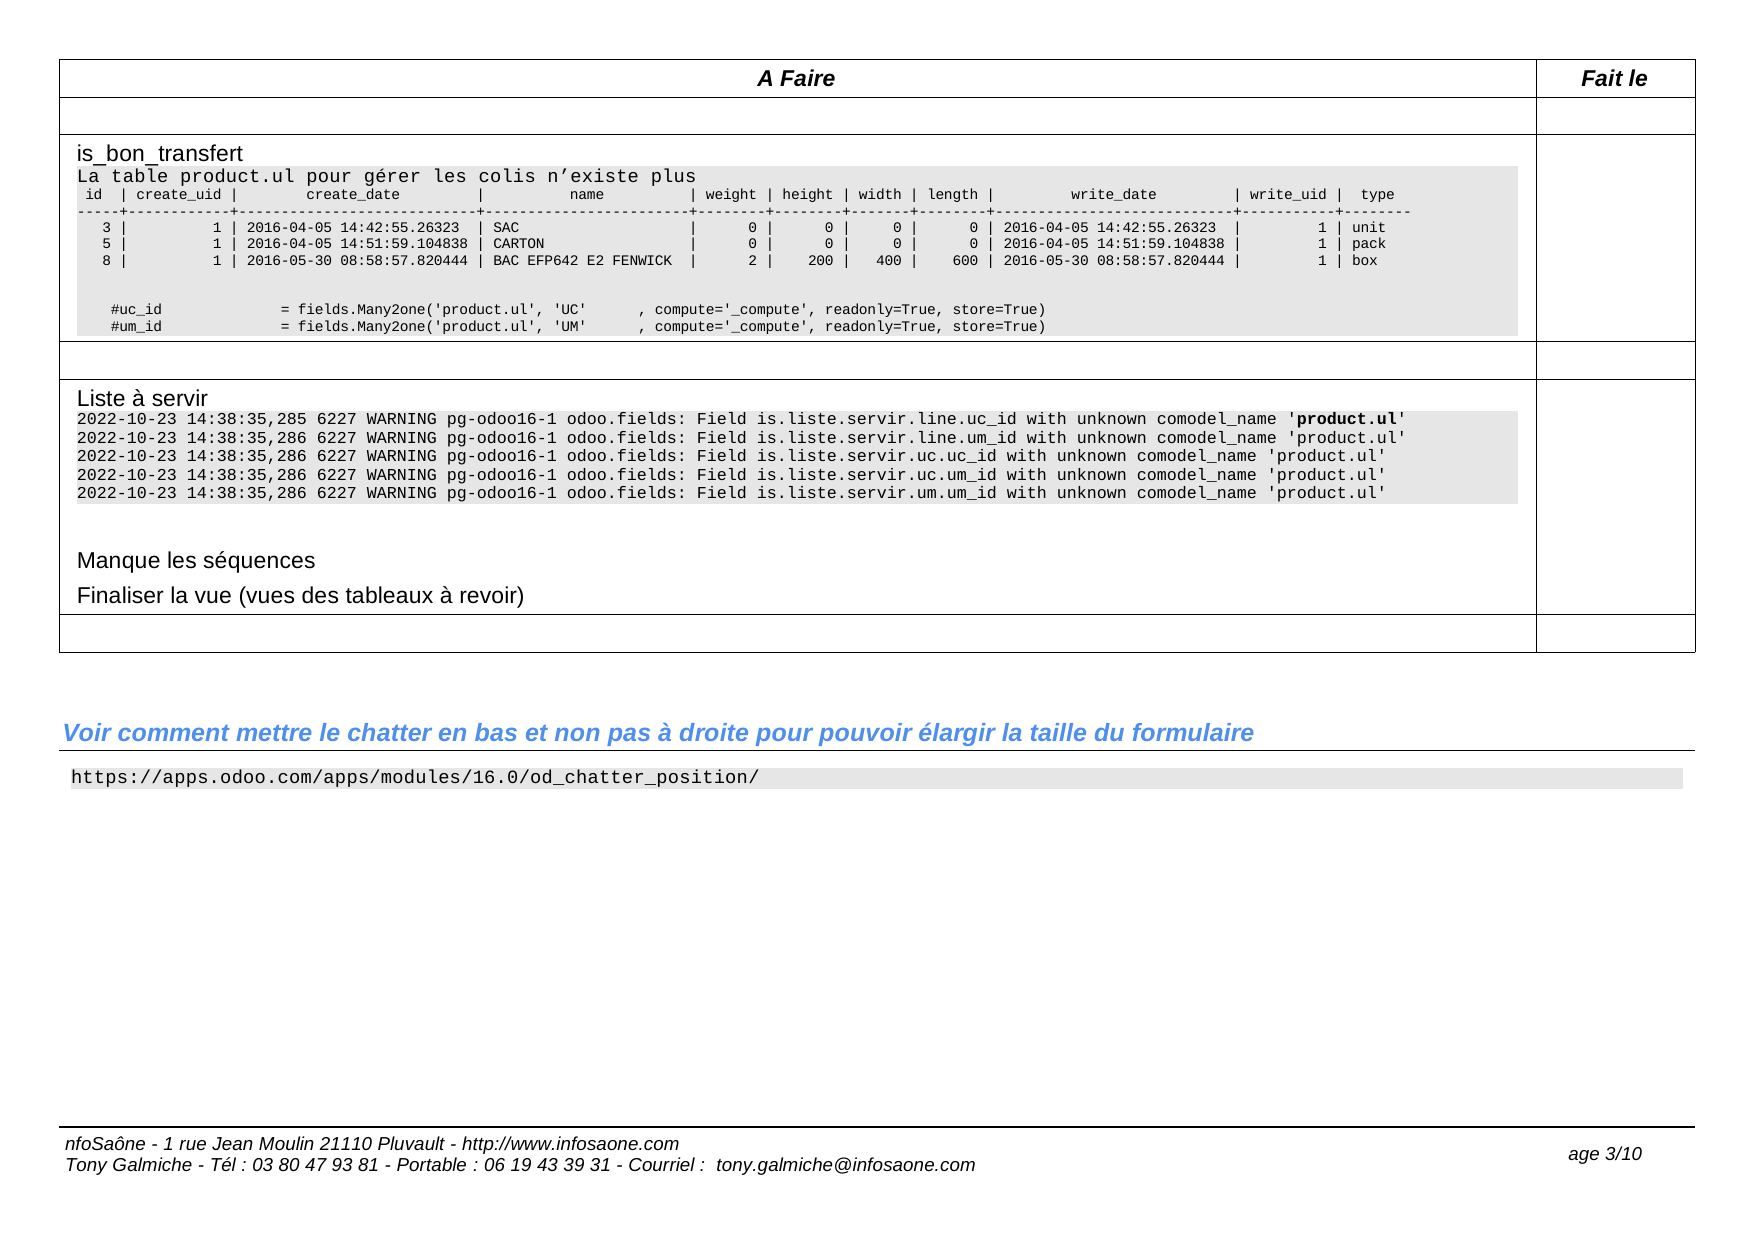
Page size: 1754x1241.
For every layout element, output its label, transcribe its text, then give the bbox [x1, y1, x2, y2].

table_header Fait le [1537, 60, 1695, 97]
table_header A Faire [60, 60, 1536, 97]
table_cell is_bon_transfert La table product.ul pour gérer les colis n’existe plus id | create_uid | create_date | name | weight | height | width | length | write_date | write_uid | type -----+------------+----------------------------+------------------------+--------+--------+-------+--------+----------------------------+-----------+-------- 3 | 1 | 2016-04-05 14:42:55.26323 | SAC | 0 | 0 | 0 | 0 | 2016-04-05 14:42:55.26323 | 1 | unit 5 | 1 | 2016-04-05 14:51:59.104838 | CARTON | 0 | 0 | 0 | 0 | 2016-04-05 14:51:59.104838 | 1 | pack 8 | 1 | 2016-05-30 08:58:57.820444 | BAC EFP642 E2 FENWICK | 2 | 200 | 400 | 600 | 2016-05-30 08:58:57.820444 | 1 | box #uc_id = fields.Many2one('product.ul', 'UC' , compute='_compute', readonly=True, store=True) #um_id = fields.Many2one('product.ul', 'UM' , compute='_compute', readonly=True, store=True) [60, 135, 1536, 341]
subtitle Voir comment mettre le chatter en bas et non pas à droite pour pouvoir élargir la taille du formulaire [59, 716, 1695, 750]
table_cell [1537, 615, 1695, 652]
text https://apps.odoo.com/apps/modules/16.0/od_chatter_position/ [71, 768, 1683, 789]
table_cell [60, 98, 1536, 134]
table_cell [1537, 380, 1695, 614]
table_cell [1537, 342, 1695, 379]
table_cell [1537, 135, 1695, 341]
table_cell [60, 615, 1536, 652]
table_cell [1537, 98, 1695, 134]
table_cell [60, 342, 1536, 379]
table_cell Liste à servir 2022-10-23 14:38:35,285 6227 WARNING pg-odoo16-1 odoo.fields: Field is.liste.servir.line.uc_id with unknown comodel_name 'product.ul' 2022-10-23 14:38:35,286 6227 WARNING pg-odoo16-1 odoo.fields: Field is.liste.servir.line.um_id with unknown comodel_name 'product.ul' 2022-10-23 14:38:35,286 6227 WARNING pg-odoo16-1 odoo.fields: Field is.liste.servir.uc.uc_id with unknown comodel_name 'product.ul' 2022-10-23 14:38:35,286 6227 WARNING pg-odoo16-1 odoo.fields: Field is.liste.servir.uc.um_id with unknown comodel_name 'product.ul' 2022-10-23 14:38:35,286 6227 WARNING pg-odoo16-1 odoo.fields: Field is.liste.servir.um.um_id with unknown comodel_name 'product.ul' Manque les séquences Finaliser la vue (vues des tableaux à revoir) [60, 380, 1536, 614]
